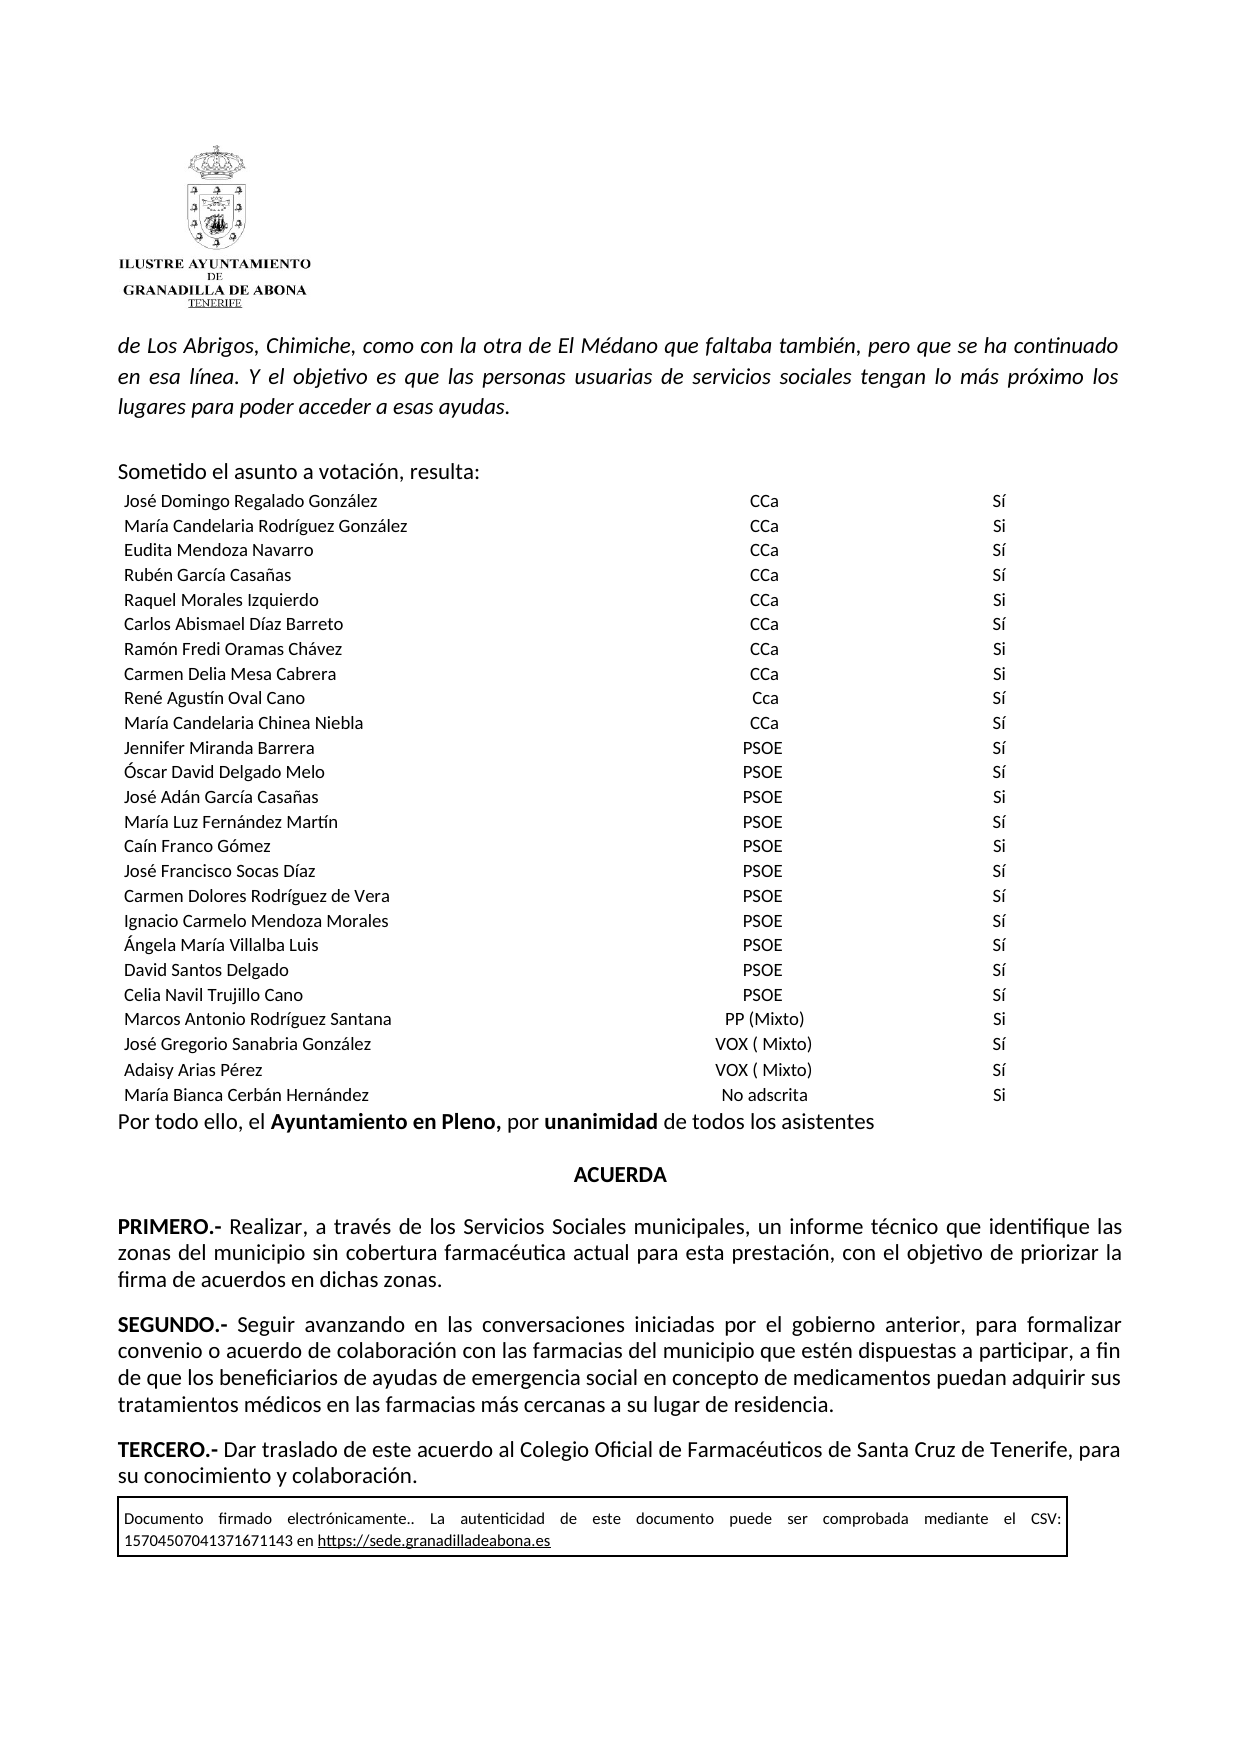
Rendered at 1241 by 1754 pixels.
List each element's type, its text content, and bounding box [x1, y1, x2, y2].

table_cell CCa [743, 637, 992, 662]
table_cell VOX ( Mixto) [715, 1032, 992, 1058]
table_cell Si [993, 1083, 1010, 1108]
table_cell Sí [993, 539, 1010, 563]
table_cell Sí [993, 958, 1010, 983]
table_cell Sí [993, 613, 1010, 637]
table_cell Sí [993, 859, 1010, 884]
table_cell María Bianca Cerbán Hernández [124, 1083, 715, 1108]
table_cell Sí [993, 1059, 1010, 1083]
table_cell Sí [993, 884, 1010, 909]
table_cell René Agustín Oval Cano [124, 687, 743, 711]
table_cell Sí [993, 983, 1010, 1007]
table_cell Sí [993, 1032, 1010, 1058]
table_cell PSOE [743, 810, 992, 835]
table_cell María Candelaria Rodríguez González [124, 514, 743, 538]
table_cell Si [993, 662, 1010, 687]
table_cell CCa [743, 711, 992, 736]
table_cell No adscrita [715, 1083, 992, 1108]
text Sometido el asunto a votación, resulta: [118, 458, 1124, 485]
text de Los Abrigos, Chimiche, como con la otra de El Médano que faltaba también, pero que se ha continuado en esa línea. Y el objetivo es que las personas usuarias de servicios sociales tengan lo más próximo los lugares para poder acceder a esas ayudas. [118, 331, 1124, 421]
table_cell Marcos Antonio Rodríguez Santana [124, 1008, 715, 1032]
table_cell PSOE [743, 736, 992, 761]
table_cell Celia Navil Trujillo Cano [124, 983, 743, 1007]
table_cell Sí [993, 761, 1010, 785]
table_cell Sí [993, 563, 1010, 588]
table_cell Jennifer Miranda Barrera [124, 736, 743, 761]
table_cell CCa [743, 613, 992, 637]
table_cell PSOE [743, 909, 992, 933]
table_cell PSOE [743, 934, 992, 958]
table_cell David Santos Delgado [124, 958, 743, 983]
table_cell Sí [993, 909, 1010, 933]
table_cell CCa [743, 514, 992, 538]
table_cell Rubén García Casañas [124, 563, 743, 588]
table_cell Si [993, 588, 1010, 612]
table_header José Domingo Regalado González [124, 489, 743, 514]
table_cell PSOE [743, 884, 992, 909]
table_cell Óscar David Delgado Melo [124, 761, 743, 785]
table_cell PSOE [743, 835, 992, 859]
table_cell Carlos Abismael Díaz Barreto [124, 613, 743, 637]
table_cell Carmen Dolores Rodríguez de Vera [124, 884, 743, 909]
table_cell Eudita Mendoza Navarro [124, 539, 743, 563]
text SEGUNDO.- Seguir avanzando en las conversaciones iniciadas por el gobierno anterior, para formalizar convenio o acuerdo de colaboración con las farmacias del municipio que estén dispuestas a participar, a fin de que los beneficiarios de ayudas de emergencia social en concepto de medicamentos puedan adquirir sus tratamientos médicos en las farmacias más cercanas a su lugar de residencia. [118, 1311, 1124, 1418]
table_cell Ramón Fredi Oramas Chávez [124, 637, 743, 662]
table_cell PSOE [743, 983, 992, 1007]
table_cell María Candelaria Chinea Niebla [124, 711, 743, 736]
table_cell Cca [743, 687, 992, 711]
table_cell Ignacio Carmelo Mendoza Morales [124, 909, 743, 933]
table_cell Si [993, 1008, 1010, 1032]
table_cell Adaisy Arias Pérez [124, 1059, 715, 1083]
table_cell CCa [743, 539, 992, 563]
table_cell Sí [993, 934, 1010, 958]
text PRIMERO.- Realizar, a través de los Servicios Sociales municipales, un informe técnico que identifique las zonas del municipio sin cobertura farmacéutica actual para esta prestación, con el objetivo de priorizar la firma de acuerdos en dichas zonas. [118, 1213, 1124, 1293]
table_cell CCa [743, 588, 992, 612]
table_cell PP (Mixto) [715, 1008, 992, 1032]
table_cell Sí [993, 687, 1010, 711]
table_cell Si [993, 637, 1010, 662]
table_cell Ángela María Villalba Luis [124, 934, 743, 958]
table_cell María Luz Fernández Martín [124, 810, 743, 835]
table_cell Si [993, 785, 1010, 810]
table_cell José Adán García Casañas [124, 785, 743, 810]
table_cell Sí [993, 711, 1010, 736]
table_header Sí [993, 489, 1010, 514]
table_cell Carmen Delia Mesa Cabrera [124, 662, 743, 687]
table_cell VOX ( Mixto) [715, 1059, 992, 1083]
table_cell CCa [743, 662, 992, 687]
table_header CCa [743, 489, 992, 514]
table_cell Si [993, 514, 1010, 538]
table_cell Caín Franco Gómez [124, 835, 743, 859]
table_cell Sí [993, 810, 1010, 835]
table_cell José Gregorio Sanabria González [124, 1032, 715, 1058]
table_cell PSOE [743, 761, 992, 785]
text Por todo ello, el Ayuntamiento en Pleno, por unanimidad de todos los asistentes [118, 1108, 1124, 1135]
table_cell PSOE [743, 785, 992, 810]
text TERCERO.- Dar traslado de este acuerdo al Colegio Oficial de Farmacéuticos de Santa Cruz de Tenerife, para su conocimiento y colaboración. [118, 1436, 1124, 1489]
table_cell Sí [993, 736, 1010, 761]
table_cell PSOE [743, 859, 992, 884]
subtitle ACUERDA [118, 1160, 1122, 1188]
table_cell Raquel Morales Izquierdo [124, 588, 743, 612]
table_cell José Francisco Socas Díaz [124, 859, 743, 884]
table_cell Si [993, 835, 1010, 859]
table_cell PSOE [743, 958, 992, 983]
table_cell CCa [743, 563, 992, 588]
